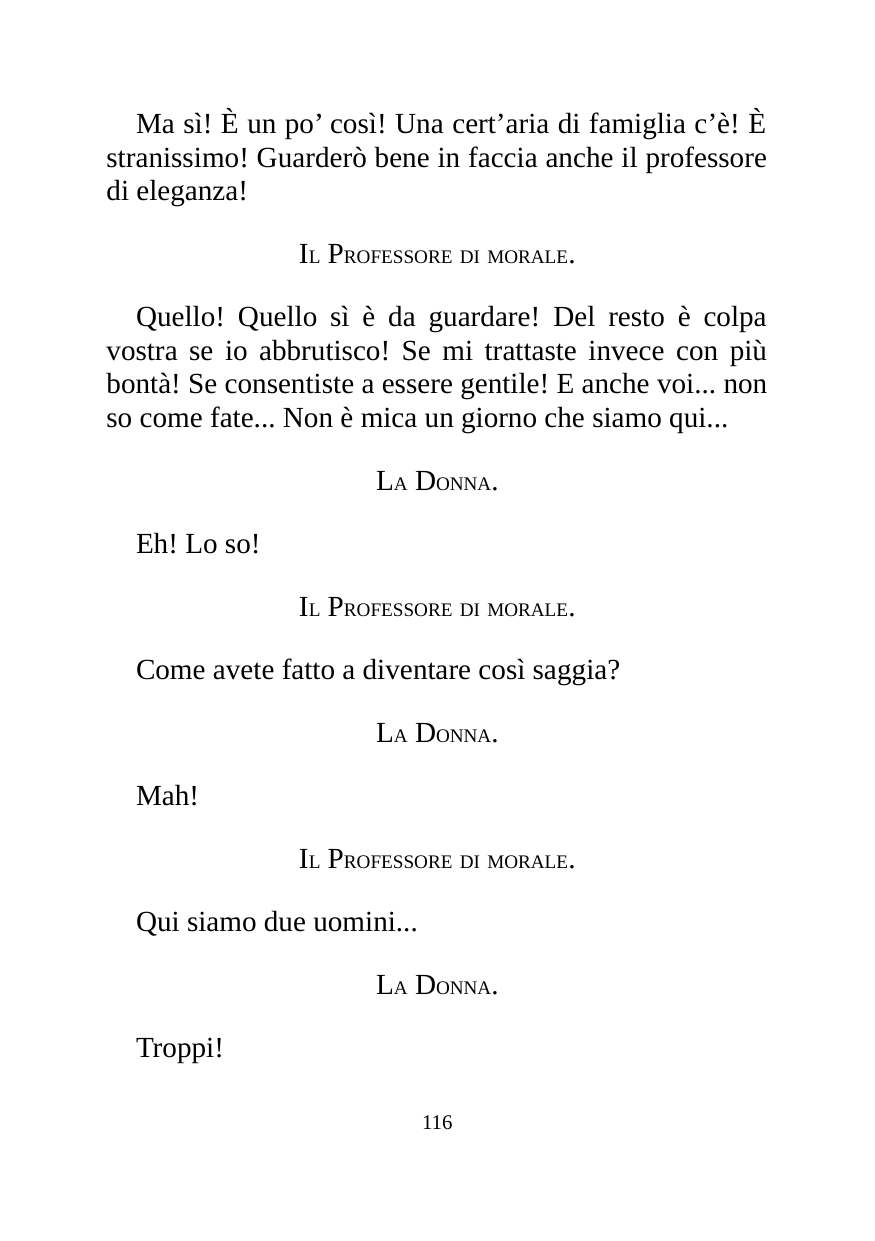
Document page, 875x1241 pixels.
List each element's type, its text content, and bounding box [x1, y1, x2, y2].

text Il Professore di morale. [106, 589, 768, 623]
text Eh! Lo so! [106, 526, 768, 559]
text Come avete fatto a diventare così saggia? [106, 652, 768, 686]
text Quello! Quello sì è da guardare! Del resto è colpa vostra se io abbrutisco! Se mi trattaste invece con più bontà! Se consentiste a essere gentile! E anche voi... non so come fate... Non è mica un giorno che siamo qui... [106, 299, 768, 433]
text Mah! [106, 778, 768, 812]
text Il Professore di morale. [106, 841, 768, 875]
text Ma sì! È un po’ così! Una cert’aria di famiglia c’è! È stranissimo! Guarderò bene in faccia anche il professore di eleganza! [106, 106, 768, 207]
text Troppi! [106, 1030, 768, 1064]
text La Donna. [106, 463, 768, 497]
text Il Professore di morale. [106, 236, 768, 270]
text La Donna. [106, 715, 768, 749]
text Qui siamo due uomini... [106, 904, 768, 938]
text La Donna. [106, 967, 768, 1001]
